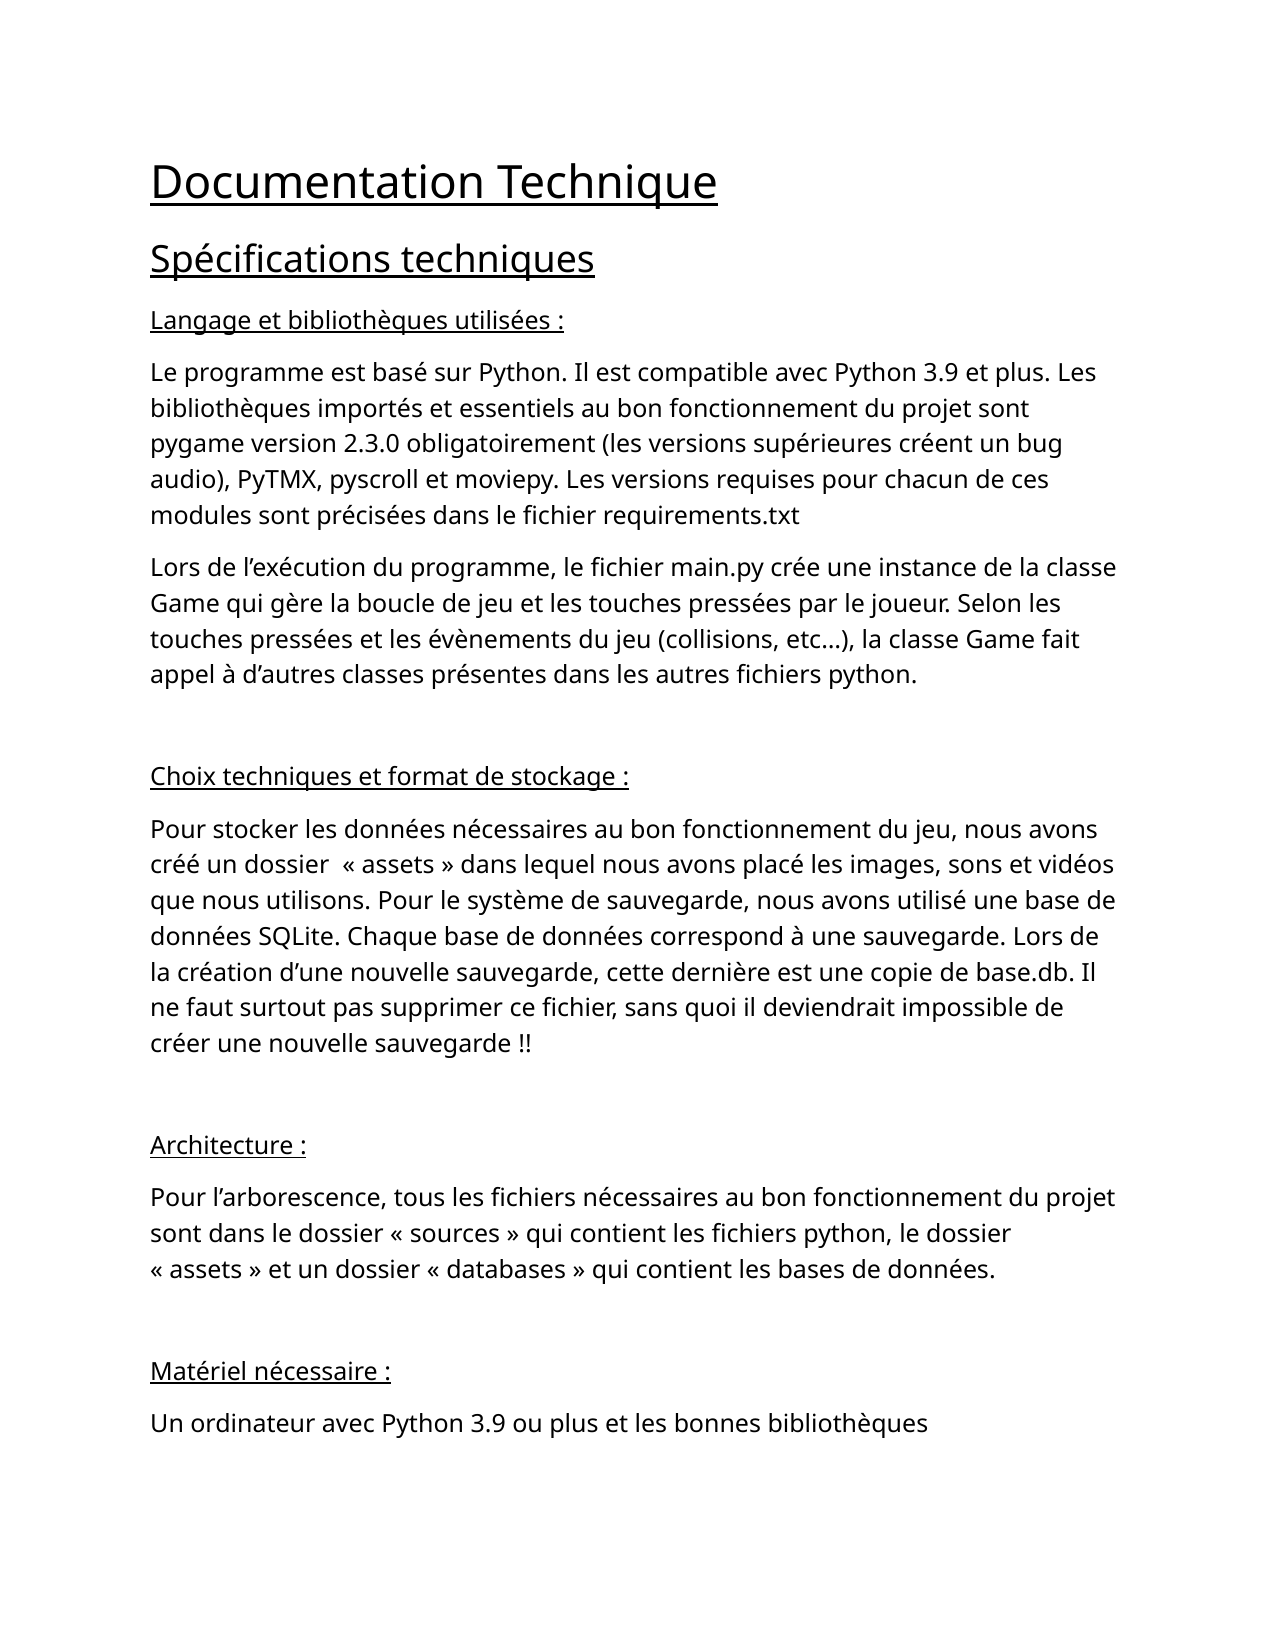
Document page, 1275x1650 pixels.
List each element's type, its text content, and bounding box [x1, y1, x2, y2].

text Un ordinateur avec Python 3.9 ou plus et les bonnes bibliothèques [150, 1406, 1125, 1440]
text Pour l’arborescence, tous les fichiers nécessaires au bon fonctionnement du projet sont dans le dossier « sources » qui contient les fichiers python, le dossier « assets » et un dossier « databases » qui contient les bases de données. [150, 1180, 1125, 1286]
text Spécifications techniques [150, 232, 1125, 283]
text Architecture : [150, 1128, 1125, 1162]
text Le programme est basé sur Python. Il est compatible avec Python 3.9 et plus. Les bibliothèques importés et essentiels au bon fonctionnement du projet sont pygame version 2.3.0 obligatoirement (les versions supérieures créent un bug audio), PyTMX, pyscroll et moviepy. Les versions requises pour chacun de ces modules sont précisées dans le fichier requirements.txt [150, 355, 1125, 532]
text Choix techniques et format de stockage : [150, 759, 1125, 793]
text Pour stocker les données nécessaires au bon fonctionnement du jeu, nous avons créé un dossier « assets » dans lequel nous avons placé les images, sons et vidéos que nous utilisons. Pour le système de sauvegarde, nous avons utilisé une base de données SQLite. Chaque base de données correspond à une sauvegarde. Lors de la création d’une nouvelle sauvegarde, cette dernière est une copie de base.db. Il ne faut surtout pas supprimer ce fichier, sans quoi il deviendrait impossible de créer une nouvelle sauvegarde !! [150, 811, 1125, 1060]
text Lors de l’exécution du programme, le fichier main.py crée une instance de la classe Game qui gère la boucle de jeu et les touches pressées par le joueur. Selon les touches pressées et les évènements du jeu (collisions, etc…), la classe Game fait appel à d’autres classes présentes dans les autres fichiers python. [150, 550, 1125, 691]
text Langage et bibliothèques utilisées : [150, 302, 1125, 336]
text Documentation Technique [150, 150, 1125, 212]
text Matériel nécessaire : [150, 1353, 1125, 1387]
